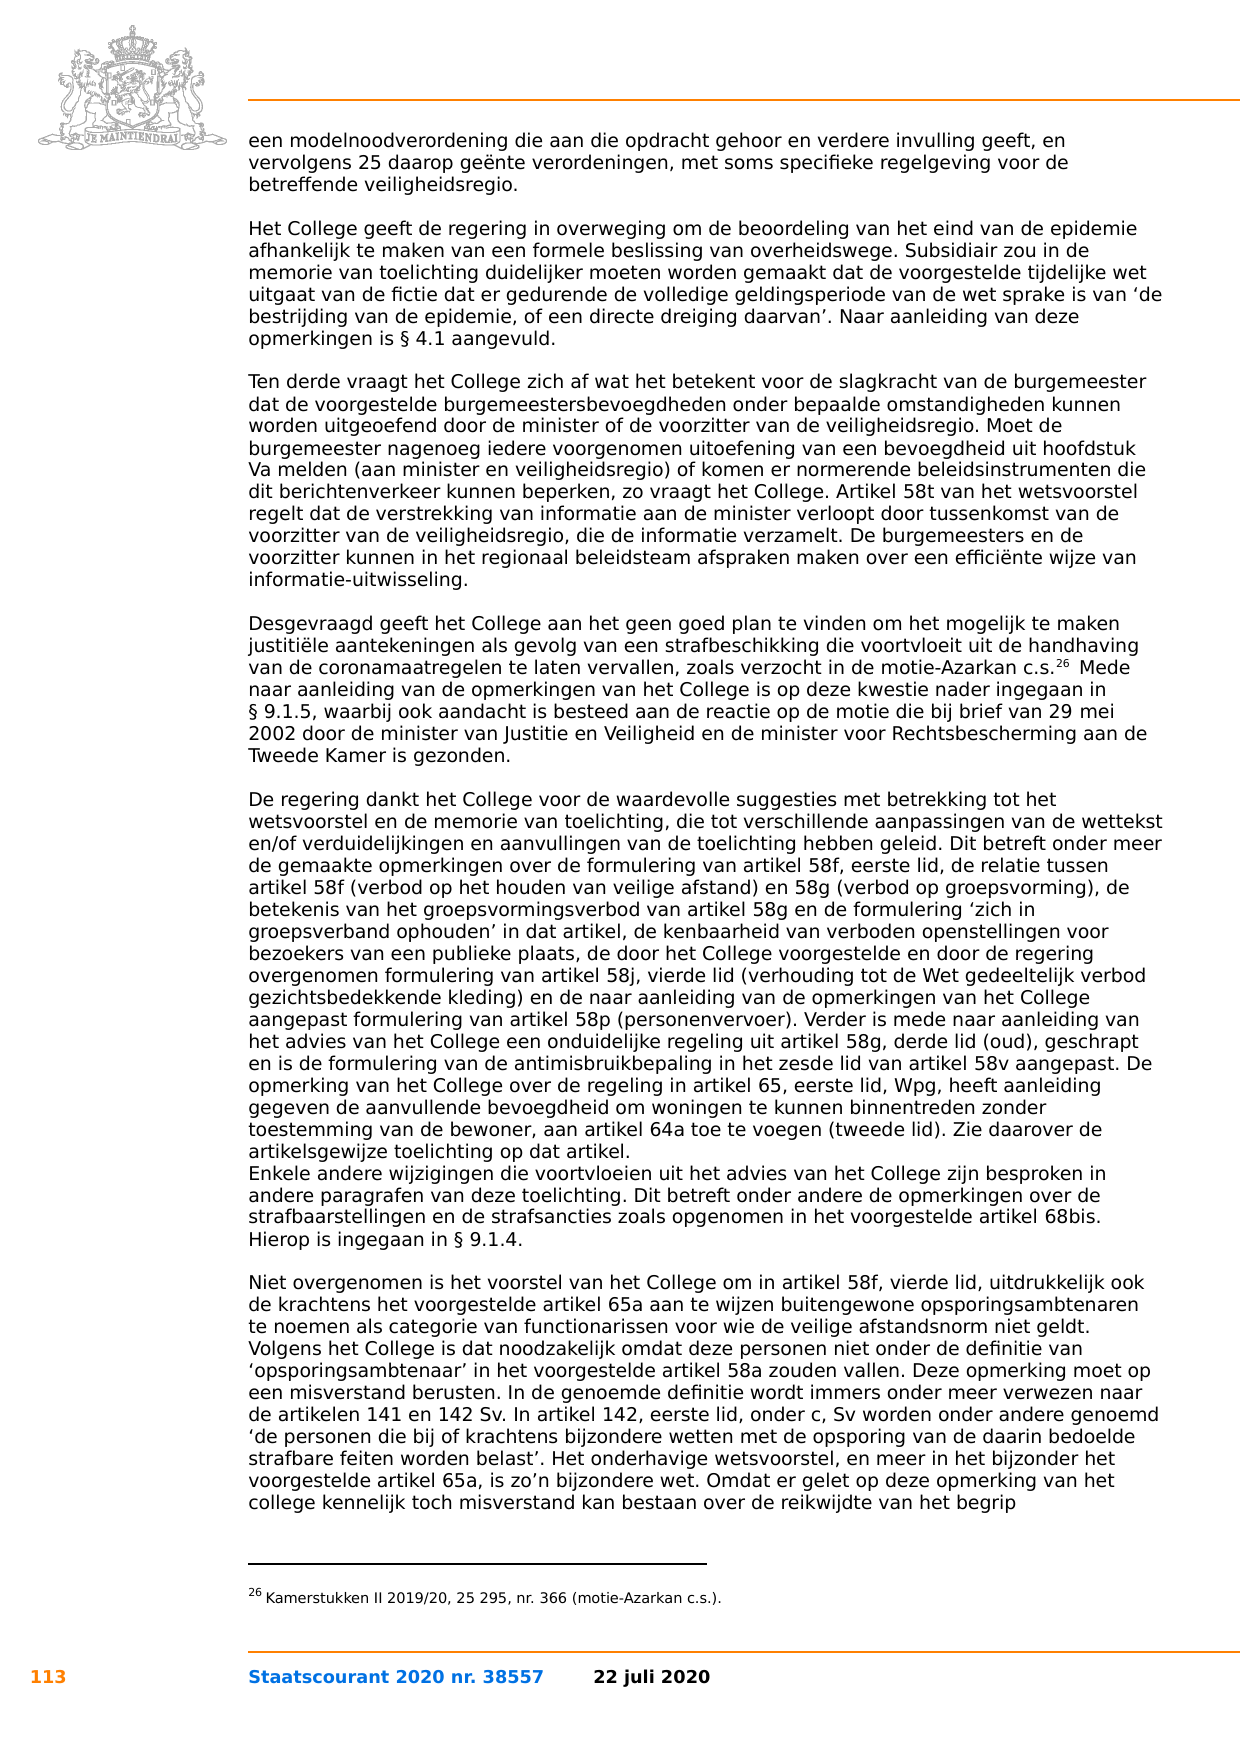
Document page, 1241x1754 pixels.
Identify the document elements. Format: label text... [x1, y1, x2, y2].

text Enkele andere wijzigingen die voortvloeien uit het advies van het College zijn besproken in andere paragrafen van deze toelichting. Dit betreft onder andere de opmerkingen over de strafbaarstellingen en de strafsancties zoals opgenomen in het voorgestelde artikel 68bis. Hierop is ingegaan in § 9.1.4. [248, 1162, 1163, 1250]
text Niet overgenomen is het voorstel van het College om in artikel 58f, vierde lid, uitdrukkelijk ook de krachtens het voorgestelde artikel 65a aan te wijzen buitengewone opsporingsambtenaren te noemen als categorie van functionarissen voor wie de veilige afstandsnorm niet geldt. Volgens het College is dat noodzakelijk omdat deze personen niet onder de definitie van ‘opsporingsambtenaar’ in het voorgestelde artikel 58a zouden vallen. Deze opmerking moet op een misverstand berusten. In de genoemde definitie wordt immers onder meer verwezen naar de artikelen 141 en 142 Sv. In artikel 142, eerste lid, onder c, Sv worden onder andere genoemd ‘de personen die bij of krachtens bijzondere wetten met de opsporing van de daarin bedoelde strafbare feiten worden belast’. Het onderhavige wetsvoorstel, en meer in het bijzonder het voorgestelde artikel 65a, is zo’n bijzondere wet. Omdat er gelet op deze opmerking van het college kennelijk toch misverstand kan bestaan over de reikwijdte van het begrip [248, 1272, 1163, 1514]
text Ten derde vraagt het College zich af wat het betekent voor de slagkracht van de burgemeester dat de voorgestelde burgemeestersbevoegdheden onder bepaalde omstandigheden kunnen worden uitgeoefend door de minister of de voorzitter van de veiligheidsregio. Moet de burgemeester nagenoeg iedere voorgenomen uitoefening van een bevoegdheid uit hoofdstuk Va melden (aan minister en veiligheidsregio) of komen er normerende beleidsinstrumenten die dit berichtenverkeer kunnen beperken, zo vraagt het College. Artikel 58t van het wetsvoorstel regelt dat de verstrekking van informatie aan de minister verloopt door tussenkomst van de voorzitter van de veiligheidsregio, die de informatie verzamelt. De burgemeesters en de voorzitter kunnen in het regionaal beleidsteam afspraken maken over een efficiënte wijze van informatie-uitwisseling. [248, 371, 1163, 591]
text een modelnoodverordening die aan die opdracht gehoor en verdere invulling geeft, en vervolgens 25 daarop geënte verordeningen, met soms specifieke regelgeving voor de betreffende veiligheidsregio. [248, 130, 1163, 196]
text Het College geeft de regering in overweging om de beoordeling van het eind van de epidemie afhankelijk te maken van een formele beslissing van overheidswege. Subsidiair zou in de memorie van toelichting duidelijker moeten worden gemaakt dat de voorgestelde tijdelijke wet uitgaat van de fictie dat er gedurende de volledige geldingsperiode van de wet sprake is van ‘de bestrijding van de epidemie, of een directe dreiging daarvan’. Naar aanleiding van deze opmerkingen is § 4.1 aangevuld. [248, 218, 1163, 349]
text Kamerstukken II 2019/20, 25 295, nr. 366 (motie-Azarkan c.s.). [248, 1586, 1163, 1608]
text De regering dankt het College voor de waardevolle suggesties met betrekking tot het wetsvoorstel en de memorie van toelichting, die tot verschillende aanpassingen van de wettekst en/of verduidelijkingen en aanvullingen van de toelichting hebben geleid. Dit betreft onder meer de gemaakte opmerkingen over de formulering van artikel 58f, eerste lid, de relatie tussen artikel 58f (verbod op het houden van veilige afstand) en 58g (verbod op groepsvorming), de betekenis van het groepsvormingsverbod van artikel 58g en de formulering ‘zich in groepsverband ophouden’ in dat artikel, de kenbaarheid van verboden openstellingen voor bezoekers van een publieke plaats, de door het College voorgestelde en door de regering overgenomen formulering van artikel 58j, vierde lid (verhouding tot de Wet gedeeltelijk verbod gezichtsbedekkende kleding) en de naar aanleiding van de opmerkingen van het College aangepast formulering van artikel 58p (personenvervoer). Verder is mede naar aanleiding van het advies van het College een onduidelijke regeling uit artikel 58g, derde lid (oud), geschrapt en is de formulering van de antimisbruikbepaling in het zesde lid van artikel 58v aangepast. De opmerking van het College over de regeling in artikel 65, eerste lid, Wpg, heeft aanleiding gegeven de aanvullende bevoegdheid om woningen te kunnen binnentreden zonder toestemming van de bewoner, aan artikel 64a toe te voegen (tweede lid). Zie daarover de artikelsgewijze toelichting op dat artikel. [248, 789, 1163, 1162]
text Desgevraagd geeft het College aan het geen goed plan te vinden om het mogelijk te maken justitiële aantekeningen als gevolg van een strafbeschikking die voortvloeit uit de handhaving van de coronamaatregelen te laten vervallen, zoals verzocht in de motie-Azarkan c.s. Mede naar aanleiding van de opmerkingen van het College is op deze kwestie nader ingegaan in § 9.1.5, waarbij ook aandacht is besteed aan de reactie op de motie die bij brief van 29 mei 2002 door de minister van Justitie en Veiligheid en de minister voor Rechtsbescherming aan de Tweede Kamer is gezonden. [248, 613, 1163, 767]
picture [38, 25, 227, 150]
